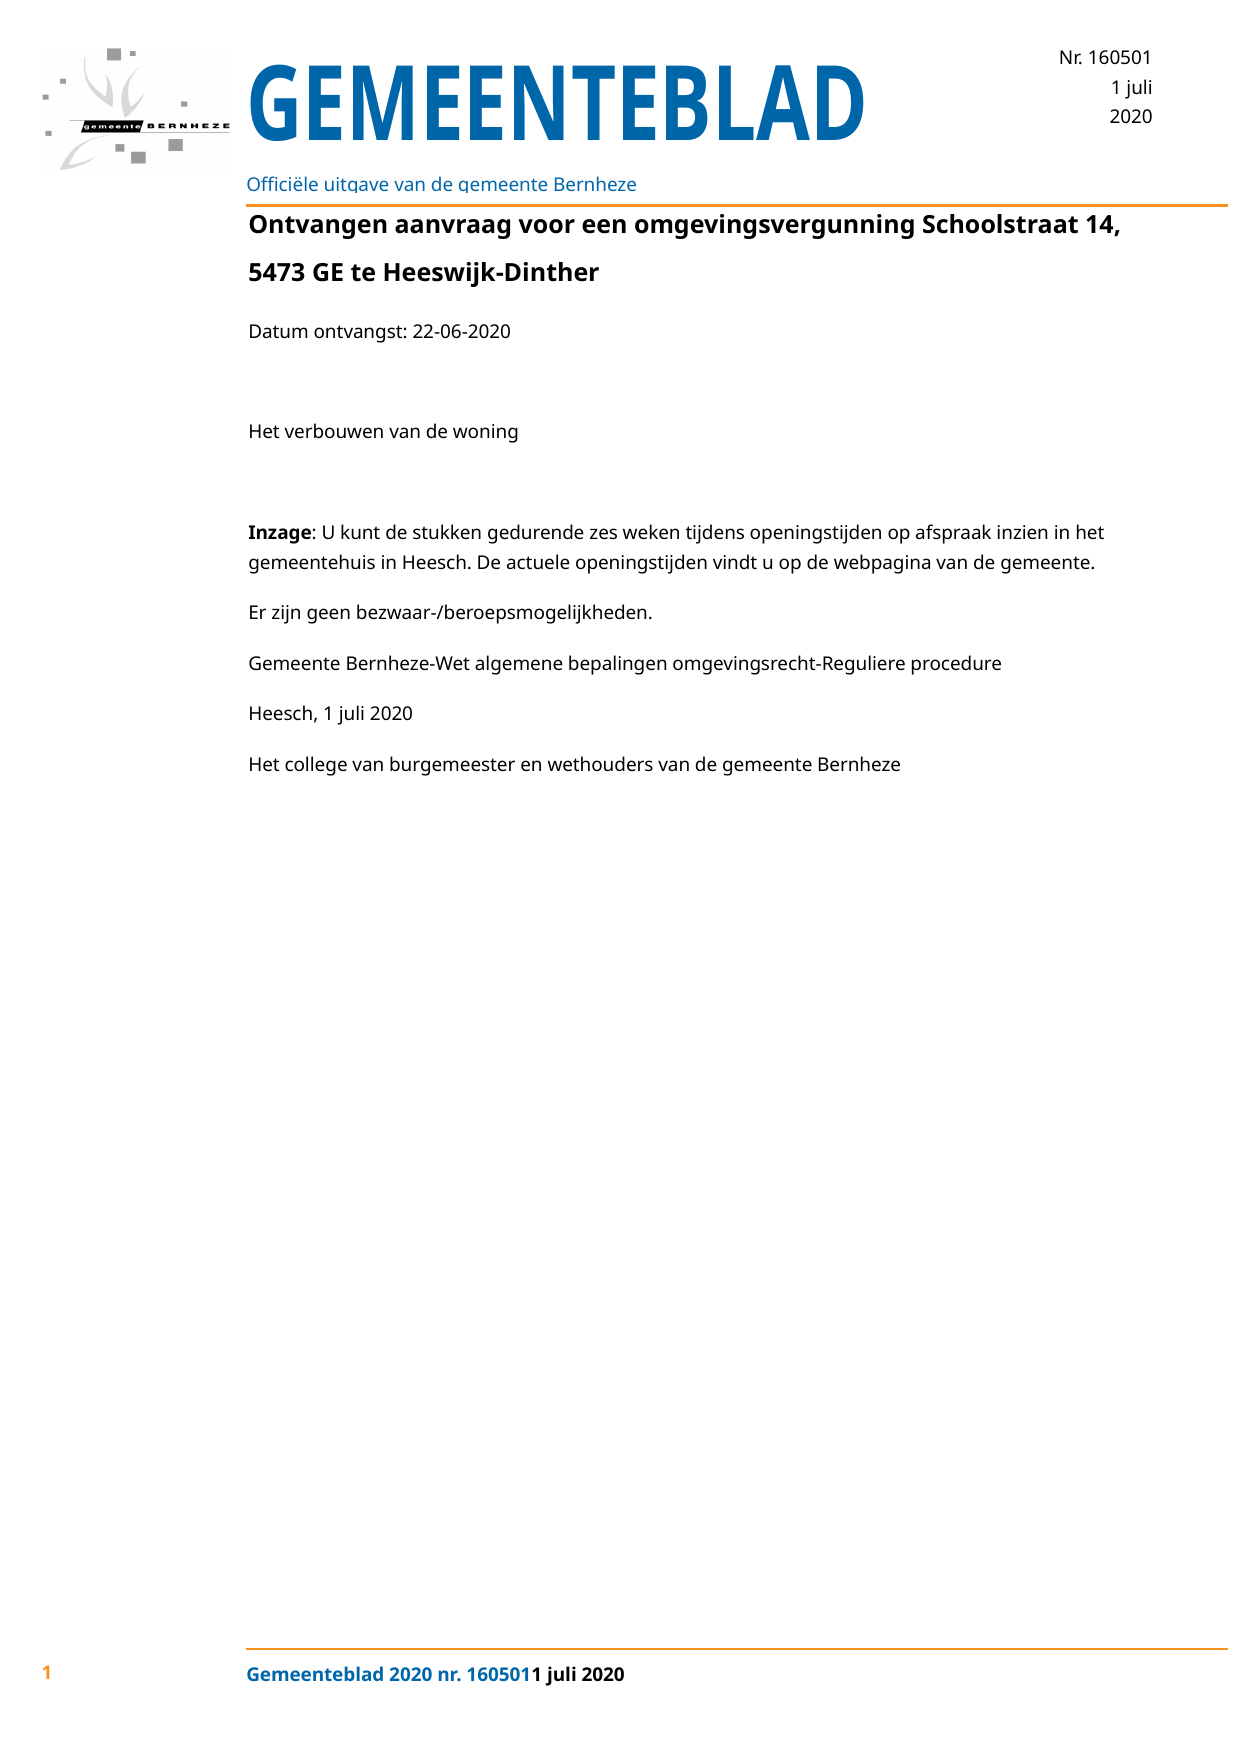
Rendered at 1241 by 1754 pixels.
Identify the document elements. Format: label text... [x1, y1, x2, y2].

text Inzage: U kunt de stukken gedurende zes weken tijdens openingstijden op afspraak inzien in het gemeentehuis in Heesch. De actuele openingstijden vindt u op de webpagina van de gemeente. [248, 519, 1152, 575]
text Gemeente Bernheze-Wet algemene bepalingen omgevingsrecht-Reguliere procedure [248, 650, 1152, 676]
text Het verbouwen van de woning [248, 419, 1152, 444]
text Er zijn geen bezwaar-/beroepsmogelijkheden. [248, 599, 1152, 625]
text Ontvangen aanvraag voor een omgevingsvergunning Schoolstraat 14, 5473 GE te Heeswijk-Dinther [248, 207, 1152, 288]
text Het college van burgemeester en wethouders van de gemeente Bernheze [248, 751, 1152, 777]
text Datum ontvangst: 22-06-2020 [248, 318, 1152, 344]
picture [41, 47, 231, 172]
text Heesch, 1 juli 2020 [248, 700, 1152, 726]
